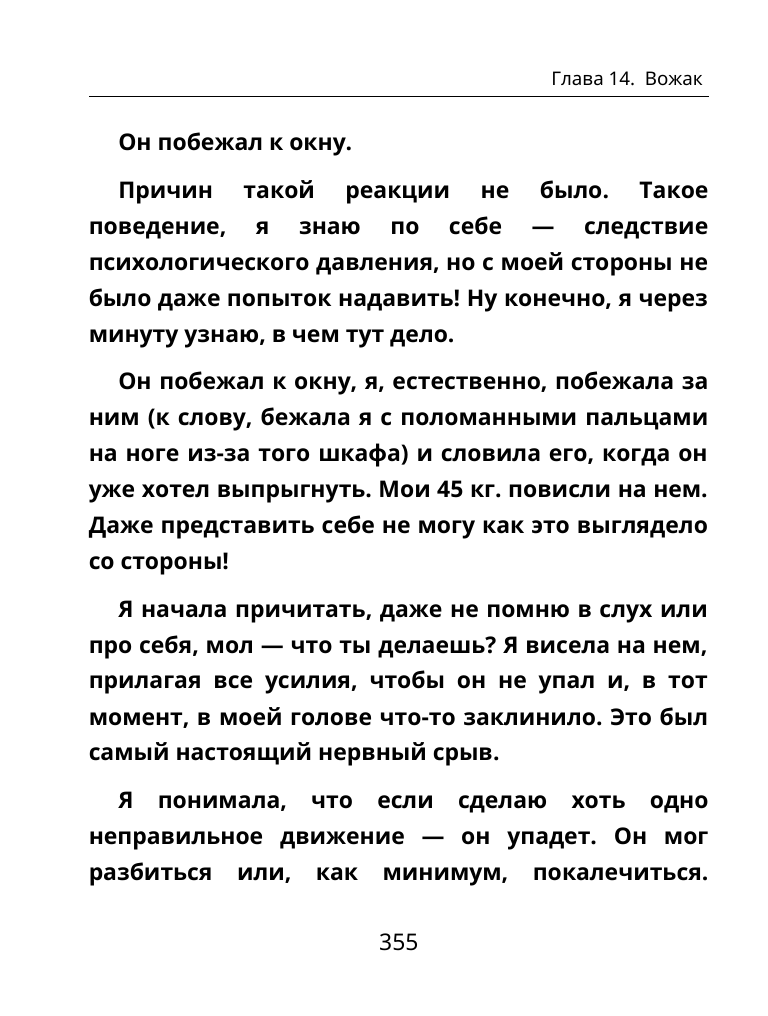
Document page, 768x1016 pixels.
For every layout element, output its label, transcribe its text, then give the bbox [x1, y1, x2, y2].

text Он побежал к окну. [88, 126, 709, 157]
text Он побежал к окну, я, естественно, побежала за ним (к слову, бежала я с поломанными пальцами на ноге из-за того шкафа) и словила его, когда он уже хотел выпрыгнуть. Мои 45 кг. повисли на нем. Даже представить себе не могу как это выглядело со стороны! [88, 365, 709, 576]
text Причин такой реакции не было. Такое поведение, я знаю по себе — следствие психологического давления, но с моей стороны не было даже попыток надавить! Ну конечно, я через минуту узнаю, в чем тут дело. [88, 174, 709, 349]
text Я начала причитать, даже не помню в слух или про себя, мол — что ты делаешь? Я висела на нем, прилагая все усилия, чтобы он не упал и, в тот момент, в моей голове что-то заклинило. Это был самый настоящий нервный срыв. [88, 593, 709, 768]
text Я понимала, что если сделаю хоть одно неправильное движение — он упадет. Он мог разбиться или, как минимум, покалечиться. [88, 784, 709, 887]
